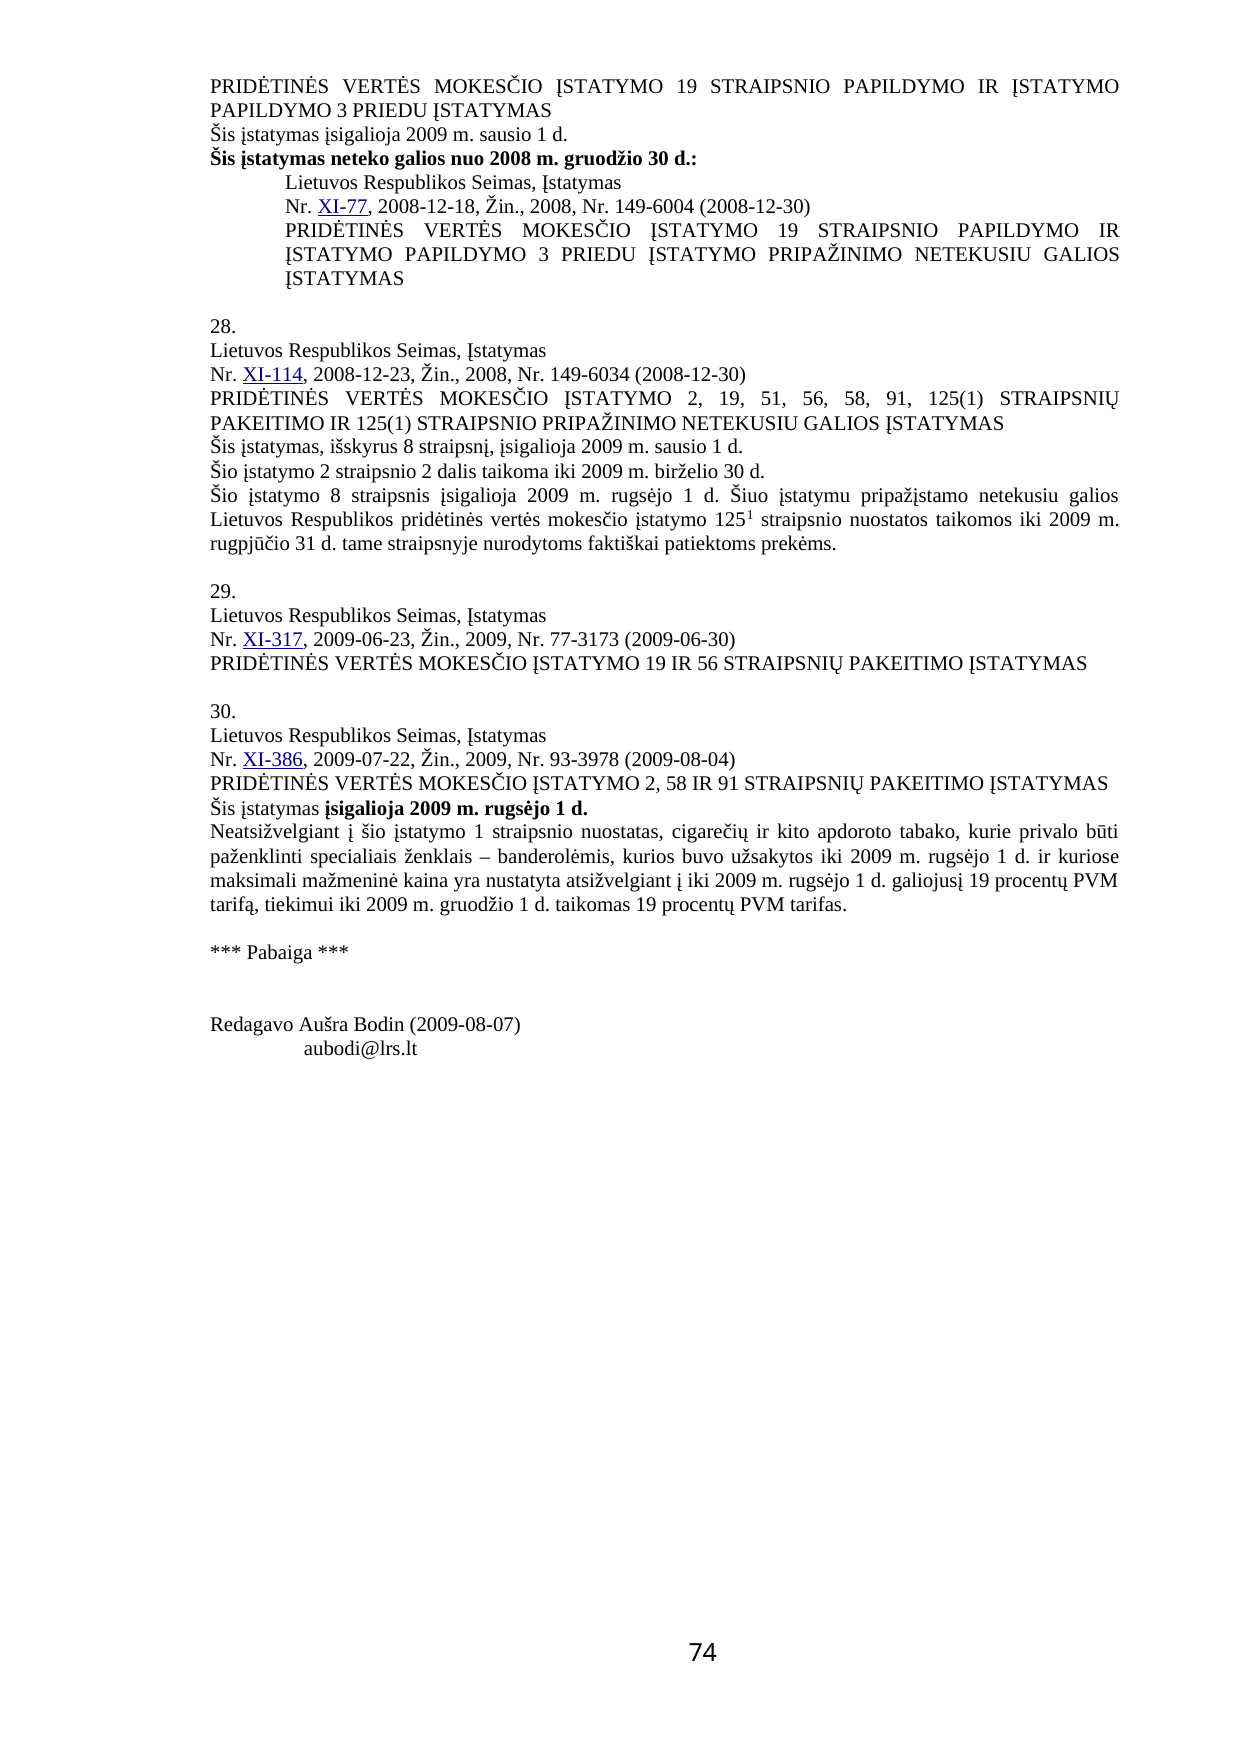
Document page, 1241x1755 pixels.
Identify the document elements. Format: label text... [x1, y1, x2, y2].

text Nr. XI-114, 2008-12-23, Žin., 2008, Nr. 149-6034 (2008-12-30) [210, 362, 1120, 386]
text Šis įstatymas, išskyrus 8 straipsnį, įsigalioja 2009 m. sausio 1 d. [210, 434, 1120, 458]
text Šis įstatymas įsigalioja 2009 m. rugsėjo 1 d. [210, 795, 1120, 819]
text *** Pabaiga *** [210, 940, 1120, 964]
text 28. [210, 314, 1120, 338]
text Šis įstatymas įsigalioja 2009 m. sausio 1 d. [210, 122, 1120, 146]
text PRIDĖTINĖS VERTĖS MOKESČIO ĮSTATYMO 19 IR 56 STRAIPSNIŲ PAKEITIMO ĮSTATYMAS [210, 651, 1120, 675]
text PRIDĖTINĖS VERTĖS MOKESČIO ĮSTATYMO 2, 19, 51, 56, 58, 91, 125(1) STRAIPSNIŲ PAKEITIMO IR 125(1) STRAIPSNIO PRIPAŽINIMO NETEKUSIU GALIOS ĮSTATYMAS [210, 386, 1120, 434]
text 29. [210, 579, 1120, 603]
text Nr. XI-386, 2009-07-22, Žin., 2009, Nr. 93-3978 (2009-08-04) [210, 747, 1120, 771]
text Šis įstatymas neteko galios nuo 2008 m. gruodžio 30 d.: [210, 146, 1120, 170]
text Šio įstatymo 2 straipsnio 2 dalis taikoma iki 2009 m. birželio 30 d. [210, 458, 1120, 483]
text Lietuvos Respublikos Seimas, Įstatymas [210, 338, 1120, 362]
text PRIDĖTINĖS VERTĖS MOKESČIO ĮSTATYMO 2, 58 IR 91 STRAIPSNIŲ PAKEITIMO ĮSTATYMAS [210, 771, 1120, 795]
text aubodi@lrs.lt [210, 1036, 1120, 1060]
text Redagavo Aušra Bodin (2009-08-07) [210, 1012, 1120, 1036]
text PRIDĖTINĖS VERTĖS MOKESČIO ĮSTATYMO 19 STRAIPSNIO PAPILDYMO IR ĮSTATYMO PAPILDYMO 3 PRIEDU ĮSTATYMAS [210, 73, 1120, 122]
text Lietuvos Respublikos Seimas, Įstatymas [210, 723, 1120, 747]
text 30. [210, 699, 1120, 723]
text Lietuvos Respublikos Seimas, Įstatymas [210, 170, 1120, 194]
text PRIDĖTINĖS VERTĖS MOKESČIO ĮSTATYMO 19 STRAIPSNIO PAPILDYMO IR ĮSTATYMO PAPILDYMO 3 PRIEDU ĮSTATYMO PRIPAŽINIMO NETEKUSIU GALIOS ĮSTATYMAS [285, 218, 1120, 290]
text Nr. XI-77, 2008-12-18, Žin., 2008, Nr. 149-6004 (2008-12-30) [210, 194, 1120, 218]
text Neatsižvelgiant į šio įstatymo 1 straipsnio nuostatas, cigarečių ir kito apdoroto tabako, kurie privalo būti paženklinti specialiais ženklais – banderolėmis, kurios buvo užsakytos iki 2009 m. rugsėjo 1 d. ir kuriose maksimali mažmeninė kaina yra nustatyta atsižvelgiant į iki 2009 m. rugsėjo 1 d. galiojusį 19 procentų PVM tarifą, tiekimui iki 2009 m. gruodžio 1 d. taikomas 19 procentų PVM tarifas. [210, 819, 1120, 916]
text Nr. XI-317, 2009-06-23, Žin., 2009, Nr. 77-3173 (2009-06-30) [210, 627, 1120, 651]
text Šio įstatymo 8 straipsnis įsigalioja 2009 m. rugsėjo 1 d. Šiuo įstatymu pripažįstamo netekusiu galios Lietuvos Respublikos pridėtinės vertės mokesčio įstatymo 1251 straipsnio nuostatos taikomos iki 2009 m. rugpjūčio 31 d. tame straipsnyje nurodytoms faktiškai patiektoms prekėms. [210, 483, 1120, 555]
text Lietuvos Respublikos Seimas, Įstatymas [210, 603, 1120, 627]
